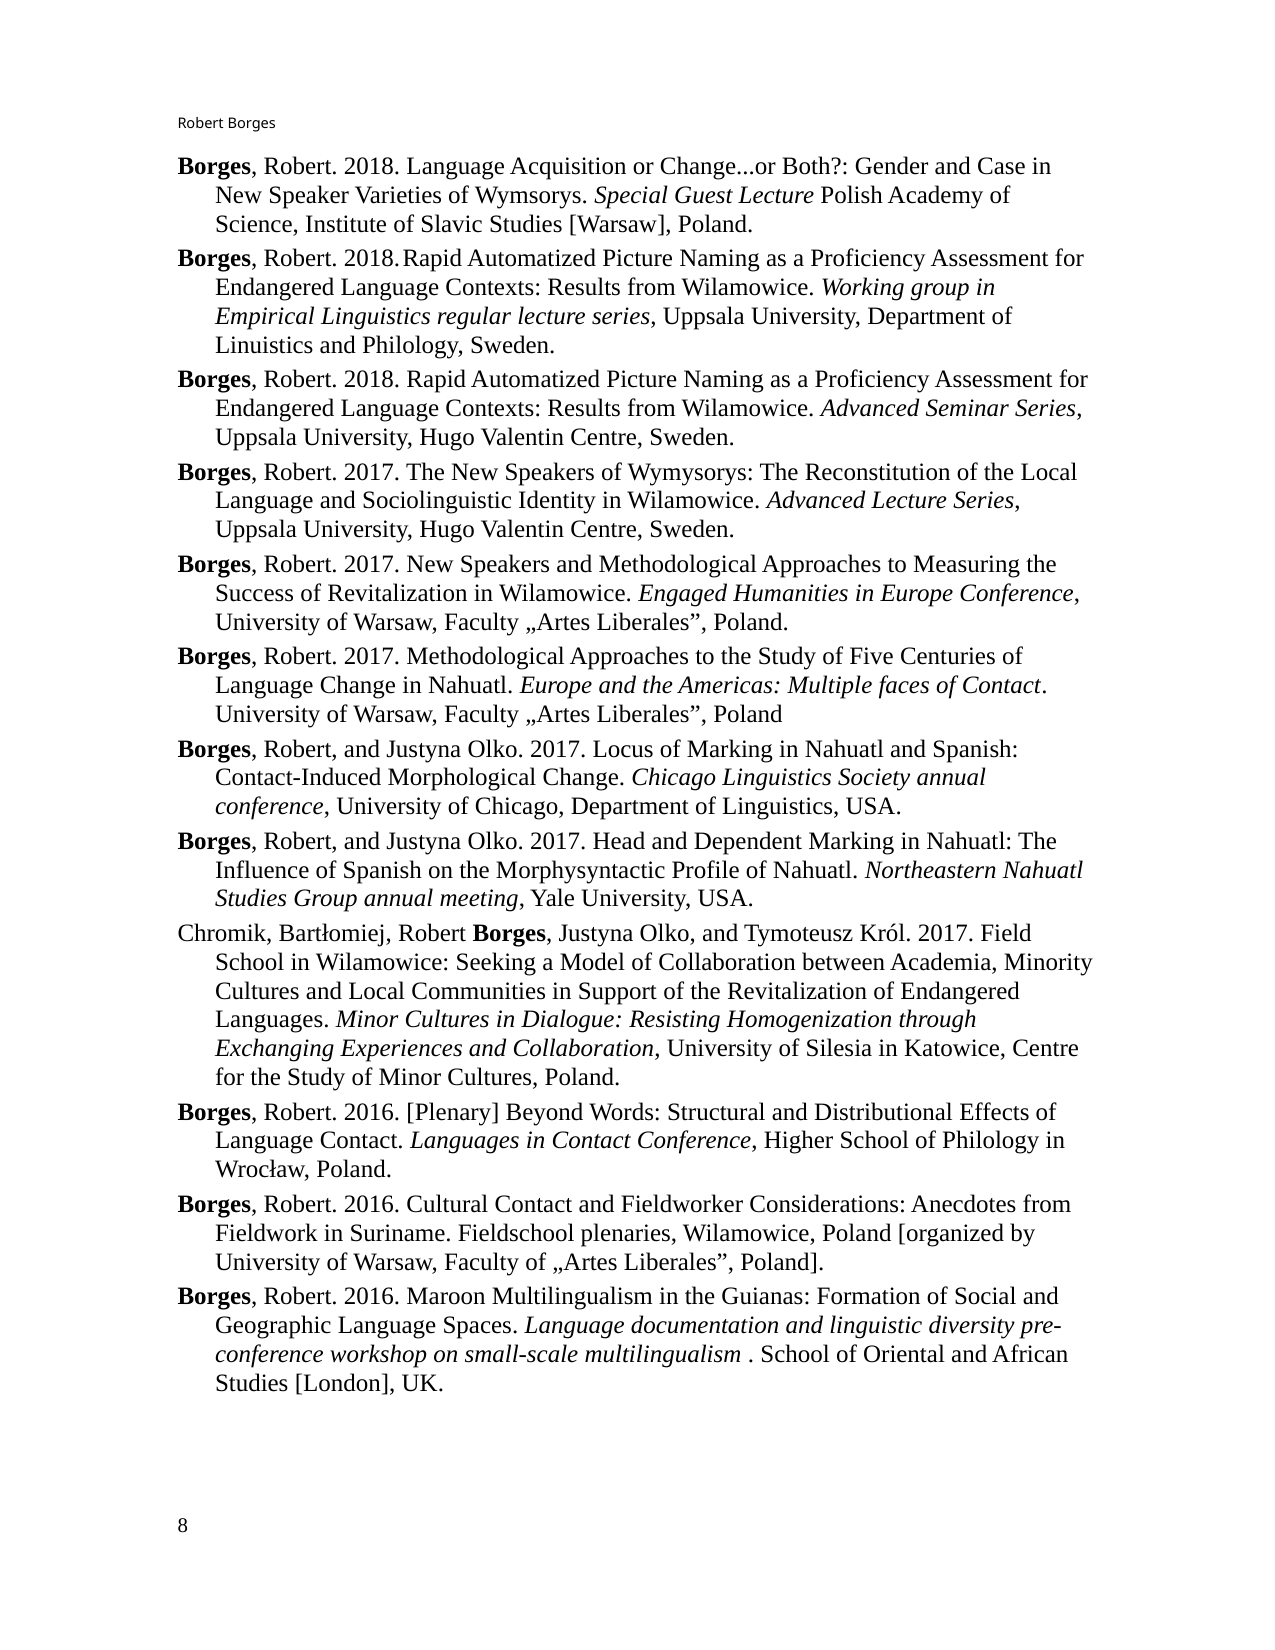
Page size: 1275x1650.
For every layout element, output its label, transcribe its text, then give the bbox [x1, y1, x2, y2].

text Borges, Robert. 2017. Methodological Approaches to the Study of Five Centuries of Language Change in Nahuatl. Europe and the Americas: Multiple faces of Contact. University of Warsaw, Faculty „Artes Liberales”, Poland [177, 641, 1098, 728]
text Chromik, Bartłomiej, Robert Borges, Justyna Olko, and Tymoteusz Król. 2017. Field School in Wilamowice: Seeking a Model of Collaboration between Academia, Minority Cultures and Local Communities in Support of the Revitalization of Endangered Languages. Minor Cultures in Dialogue: Resisting Homogenization through Exchanging Experiences and Collaboration, University of Silesia in Katowice, Centre for the Study of Minor Cultures, Poland. [177, 918, 1098, 1091]
text Borges, Robert. 2018. Language Acquisition or Change...or Both?: Gender and Case in New Speaker Varieties of Wymsorys. Special Guest Lecture Polish Academy of Science, Institute of Slavic Studies [Warsaw], Poland. [177, 151, 1098, 237]
text Borges, Robert. 2018. Rapid Automatized Picture Naming as a Proficiency Assessment for Endangered Language Contexts: Results from Wilamowice. Working group in Empirical Linguistics regular lecture series, Uppsala University, Department of Linuistics and Philology, Sweden. [177, 243, 1098, 358]
text Borges, Robert. 2017. New Speakers and Methodological Approaches to Measuring the Success of Revitalization in Wilamowice. Engaged Humanities in Europe Conference, University of Warsaw, Faculty „Artes Liberales”, Poland. [177, 549, 1098, 635]
text Borges, Robert. 2016. Maroon Multilingualism in the Guianas: Formation of Social and Geographic Language Spaces. Language documentation and linguistic diversity pre-conference workshop on small-scale multilingualism . School of Oriental and African Studies [London], UK. [177, 1281, 1098, 1396]
text Borges, Robert. 2016. [Plenary] Beyond Words: Structural and Distributional Effects of Language Contact. Languages in Contact Conference, Higher School of Philology in Wrocław, Poland. [177, 1097, 1098, 1183]
text Borges, Robert. 2017. The New Speakers of Wymysorys: The Reconstitution of the Local Language and Sociolinguistic Identity in Wilamowice. Advanced Lecture Series, Uppsala University, Hugo Valentin Centre, Sweden. [177, 457, 1098, 543]
text Borges, Robert. 2016. Cultural Contact and Fieldworker Considerations: Anecdotes from Fieldwork in Suriname. Fieldschool plenaries, Wilamowice, Poland [organized by University of Warsaw, Faculty of „Artes Liberales”, Poland]. [177, 1189, 1098, 1275]
text Borges, Robert, and Justyna Olko. 2017. Head and Dependent Marking in Nahuatl: The Influence of Spanish on the Morphysyntactic Profile of Nahuatl. Northeastern Nahuatl Studies Group annual meeting, Yale University, USA. [177, 826, 1098, 912]
text Borges, Robert. 2018. Rapid Automatized Picture Naming as a Proficiency Assessment for Endangered Language Contexts: Results from Wilamowice. Advanced Seminar Series, Uppsala University, Hugo Valentin Centre, Sweden. [177, 364, 1098, 451]
text Borges, Robert, and Justyna Olko. 2017. Locus of Marking in Nahuatl and Spanish: Contact-Induced Morphological Change. Chicago Linguistics Society annual conference, University of Chicago, Department of Linguistics, USA. [177, 734, 1098, 820]
